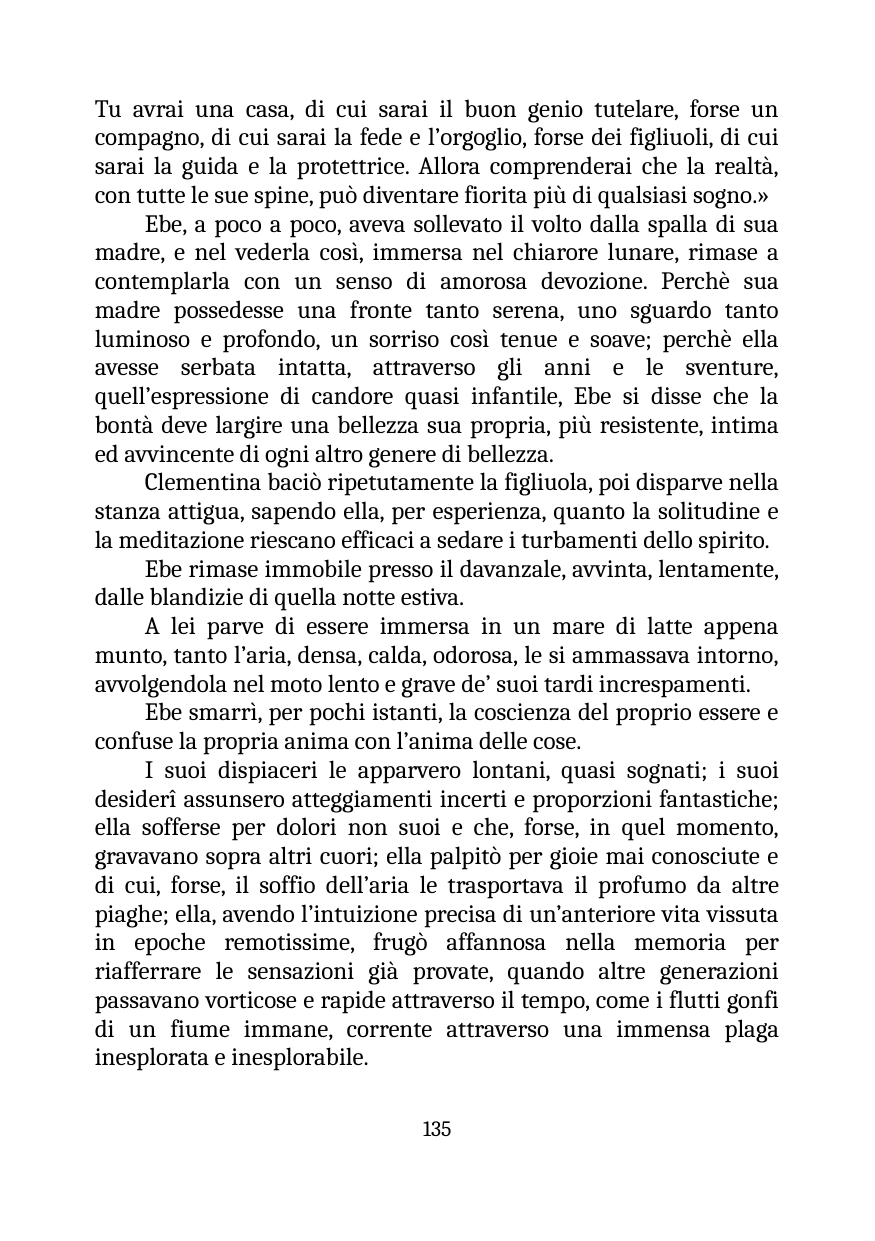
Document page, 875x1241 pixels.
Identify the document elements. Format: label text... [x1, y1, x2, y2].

text Ebe rimase immobile presso il davanzale, avvinta, lentamente, dalle blandizie di quella notte estiva. [94, 554, 779, 612]
text Ebe, a poco a poco, aveva sollevato il volto dalla spalla di sua madre, e nel vederla così, immersa nel chiarore lunare, rimase a contemplarla con un senso di amorosa devozione. Perchè sua madre possedesse una fronte tanto serena, uno sguardo tanto luminoso e profondo, un sorriso così tenue e soave; perchè ella avesse serbata intatta, attraverso gli anni e le sventure, quell’espressione di candore quasi infantile, Ebe si disse che la bontà deve largire una bellezza sua propria, più resistente, intima ed avvincente di ogni altro genere di bellezza. [94, 209, 779, 468]
text I suoi dispiaceri le apparvero lontani, quasi sognati; i suoi desiderî assunsero atteggiamenti incerti e proporzioni fantastiche; ella sofferse per dolori non suoi e che, forse, in quel momento, gravavano sopra altri cuori; ella palpitò per gioie mai conosciute e di cui, forse, il soffio dell’aria le trasportava il profumo da altre piaghe; ella, avendo l’intuizione precisa di un’anteriore vita vissuta in epoche remotissime, frugò affannosa nella memoria per riafferrare le sensazioni già provate, quando altre generazioni passavano vorticose e rapide attraverso il tempo, come i flutti gonfi di un fiume immane, corrente attraverso una immensa plaga inesplorata e inesplorabile. [94, 756, 779, 1072]
text Clementina baciò ripetutamente la figliuola, poi disparve nella stanza attigua, sapendo ella, per esperienza, quanto la solitudine e la meditazione riescano efficaci a sedare i turbamenti dello spirito. [94, 468, 779, 554]
text Ebe smarrì, per pochi istanti, la coscienza del proprio essere e confuse la propria anima con l’anima delle cose. [94, 698, 779, 756]
text A lei parve di essere immersa in un mare di latte appena munto, tanto l’aria, densa, calda, odorosa, le si ammassava intorno, avvolgendola nel moto lento e grave de’ suoi tardi increspamenti. [94, 612, 779, 698]
text Tu avrai una casa, di cui sarai il buon genio tutelare, forse un compagno, di cui sarai la fede e l’orgoglio, forse dei figliuoli, di cui sarai la guida e la protettrice. Allora comprenderai che la realtà, con tutte le sue spine, può diventare fiorita più di qualsiasi sogno.» [94, 94, 779, 209]
